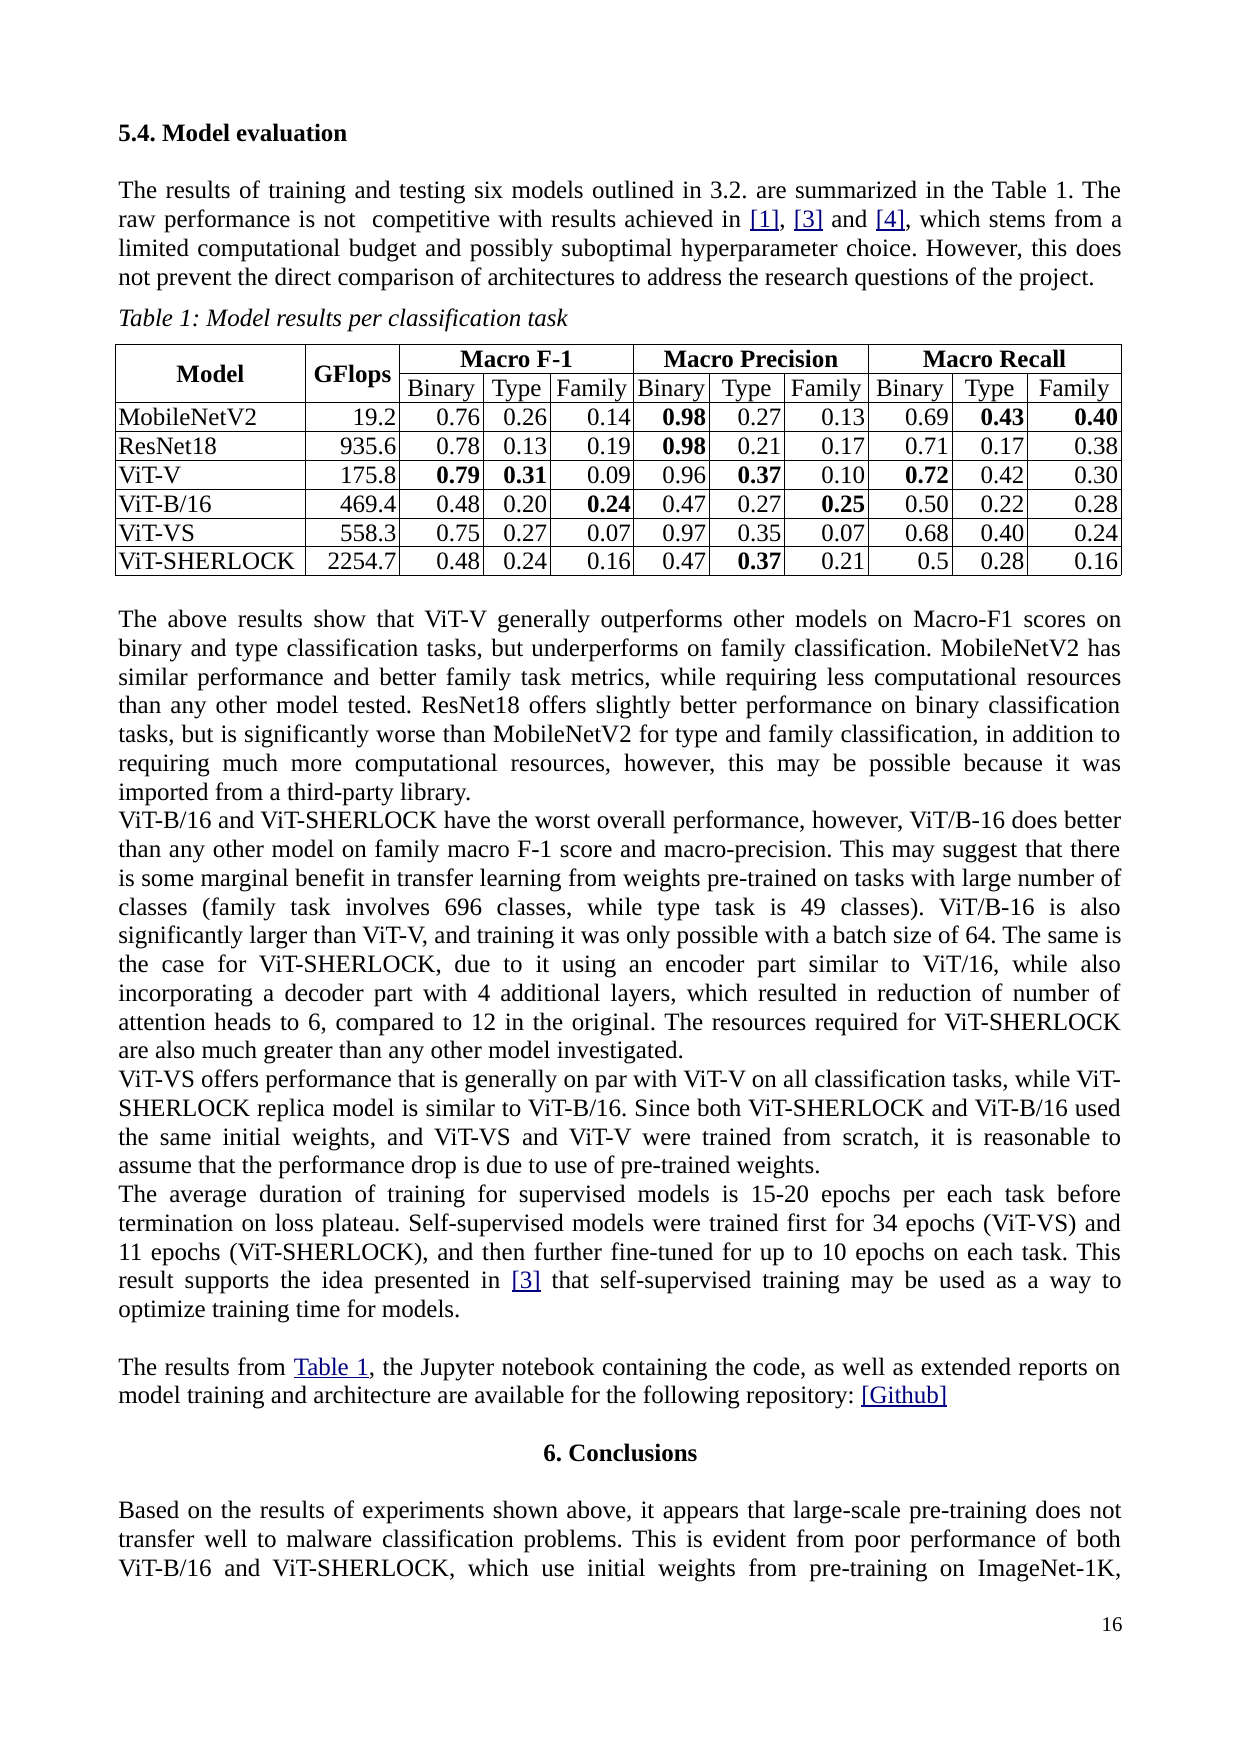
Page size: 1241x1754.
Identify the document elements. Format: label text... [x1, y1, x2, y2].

table_cell 0.40 [953, 519, 1027, 546]
table_cell 0.21 [785, 547, 868, 575]
table_cell 0.31 [484, 461, 550, 489]
table_header Model [116, 345, 305, 402]
table_cell 0.71 [869, 432, 952, 460]
table_cell 0.22 [953, 490, 1027, 517]
table_cell 469.4 [306, 490, 399, 517]
table_cell 0.97 [634, 519, 709, 546]
table_cell 0.26 [484, 403, 550, 431]
table_cell Type [710, 374, 784, 402]
text ViT-VS offers performance that is generally on par with ViT-V on all classification tasks, while ViT-SHERLOCK replica model is similar to ViT-B/16. Since both ViT-SHERLOCK and ViT-B/16 used the same initial weights, and ViT-VS and ViT-V were trained from scratch, it is reasonable to assume that the performance drop is due to use of pre-trained weights. [118, 1064, 1122, 1179]
table_cell 0.47 [634, 490, 709, 517]
table_cell 0.16 [1028, 547, 1121, 575]
table_cell 0.30 [1028, 461, 1121, 489]
table_cell 0.72 [869, 461, 952, 489]
table_cell ViT-VS [116, 519, 305, 546]
table_cell 0.96 [634, 461, 709, 489]
table_header Macro Recall [869, 345, 1121, 373]
table_cell 0.37 [710, 461, 784, 489]
table_cell Binary [869, 374, 952, 402]
table_cell 0.27 [710, 403, 784, 431]
table_cell 0.17 [785, 432, 868, 460]
text The average duration of training for supervised models is 15-20 epochs per each task before termination on loss plateau. Self-supervised models were trained first for 34 epochs (ViT-VS) and 11 epochs (ViT-SHERLOCK), and then further fine-tuned for up to 10 epochs on each task. This result supports the idea presented in [3] that self-supervised training may be used as a way to optimize training time for models. [118, 1179, 1122, 1323]
table_cell 0.5 [869, 547, 952, 575]
table_cell 0.69 [869, 403, 952, 431]
text ViT-B/16 and ViT-SHERLOCK have the worst overall performance, however, ViT/B-16 does better than any other model on family macro F-1 score and macro-precision. This may suggest that there is some marginal benefit in transfer learning from weights pre-trained on tasks with large number of classes (family task involves 696 classes, while type task is 49 classes). ViT/B-16 is also significantly larger than ViT-V, and training it was only possible with a batch size of 64. The same is the case for ViT-SHERLOCK, due to it using an encoder part similar to ViT/16, while also incorporating a decoder part with 4 additional layers, which resulted in reduction of number of attention heads to 6, compared to 12 in the original. The resources required for ViT-SHERLOCK are also much greater than any other model investigated. [118, 805, 1122, 1064]
table_cell 19.2 [306, 403, 399, 431]
table_cell ViT-V [116, 461, 305, 489]
table_header GFlops [306, 345, 399, 402]
table_cell 0.68 [869, 519, 952, 546]
table_cell 0.98 [634, 432, 709, 460]
table_header Macro F-1 [400, 345, 633, 373]
table_cell Family [551, 374, 633, 402]
table_cell 0.98 [634, 403, 709, 431]
table_cell 0.40 [1028, 403, 1121, 431]
table_cell Family [785, 374, 868, 402]
table_cell 0.75 [400, 519, 483, 546]
table_header Macro Precision [634, 345, 868, 373]
table_cell 0.24 [551, 490, 633, 517]
table_cell 0.24 [1028, 519, 1121, 546]
table_cell 0.19 [551, 432, 633, 460]
table_cell Binary [634, 374, 709, 402]
table_cell 0.50 [869, 490, 952, 517]
table_cell 0.13 [785, 403, 868, 431]
table_cell 0.13 [484, 432, 550, 460]
table_cell 0.37 [710, 547, 784, 575]
table_cell 0.21 [710, 432, 784, 460]
table_cell 0.14 [551, 403, 633, 431]
table_cell 0.24 [484, 547, 550, 575]
table_cell 0.10 [785, 461, 868, 489]
table_cell 0.25 [785, 490, 868, 517]
table_cell 0.16 [551, 547, 633, 575]
table_cell 0.27 [710, 490, 784, 517]
table_cell MobileNetV2 [116, 403, 305, 431]
table_cell 0.47 [634, 547, 709, 575]
table_cell Binary [400, 374, 483, 402]
table_cell 0.27 [484, 519, 550, 546]
table_cell ResNet18 [116, 432, 305, 460]
table_cell 0.48 [400, 490, 483, 517]
table_cell Type [484, 374, 550, 402]
table_cell 0.17 [953, 432, 1027, 460]
table_cell 2254.7 [306, 547, 399, 575]
table_cell 0.43 [953, 403, 1027, 431]
table_cell 0.28 [953, 547, 1027, 575]
table_cell 0.38 [1028, 432, 1121, 460]
table_cell 0.76 [400, 403, 483, 431]
table_cell 0.09 [551, 461, 633, 489]
table_cell Family [1028, 374, 1121, 402]
table_cell ViT-B/16 [116, 490, 305, 517]
table_cell 558.3 [306, 519, 399, 546]
table_cell 0.79 [400, 461, 483, 489]
table_cell 0.07 [551, 519, 633, 546]
text The results from Table 1, the Jupyter notebook containing the code, as well as extended reports on model training and architecture are available for the following repository: [Github] [118, 1352, 1122, 1409]
text 5.4. Model evaluation [118, 118, 1122, 147]
table_cell 0.78 [400, 432, 483, 460]
text Based on the results of experiments shown above, it appears that large-scale pre-training does not transfer well to malware classification problems. This is evident from poor performance of both ViT-B/16 and ViT-SHERLOCK, which use initial weights from pre-training on ImageNet-1K, [118, 1495, 1122, 1582]
table_cell 0.35 [710, 519, 784, 546]
table_cell ViT-SHERLOCK [116, 547, 305, 575]
table_cell 175.8 [306, 461, 399, 489]
text Table 1: Model results per classification task [118, 303, 1122, 332]
table_cell Type [953, 374, 1027, 402]
table_cell 0.48 [400, 547, 483, 575]
text The above results show that ViT-V generally outperforms other models on Macro-F1 scores on binary and type classification tasks, but underperforms on family classification. MobileNetV2 has similar performance and better family task metrics, while requiring less computational resources than any other model tested. ResNet18 offers slightly better performance on binary classification tasks, but is significantly worse than MobileNetV2 for type and family classification, in addition to requiring much more computational resources, however, this may be possible because it was imported from a third-party library. [118, 604, 1122, 805]
table_cell 0.28 [1028, 490, 1121, 517]
text 6. Conclusions [118, 1438, 1122, 1467]
table_cell 0.20 [484, 490, 550, 517]
table_cell 935.6 [306, 432, 399, 460]
table_cell 0.07 [785, 519, 868, 546]
table_cell 0.42 [953, 461, 1027, 489]
text The results of training and testing six models outlined in 3.2. are summarized in the Table 1. The raw performance is not competitive with results achieved in [1], [3] and [4], which stems from a limited computational budget and possibly suboptimal hyperparameter choice. However, this does not prevent the direct comparison of architectures to address the research questions of the project. [118, 176, 1122, 291]
